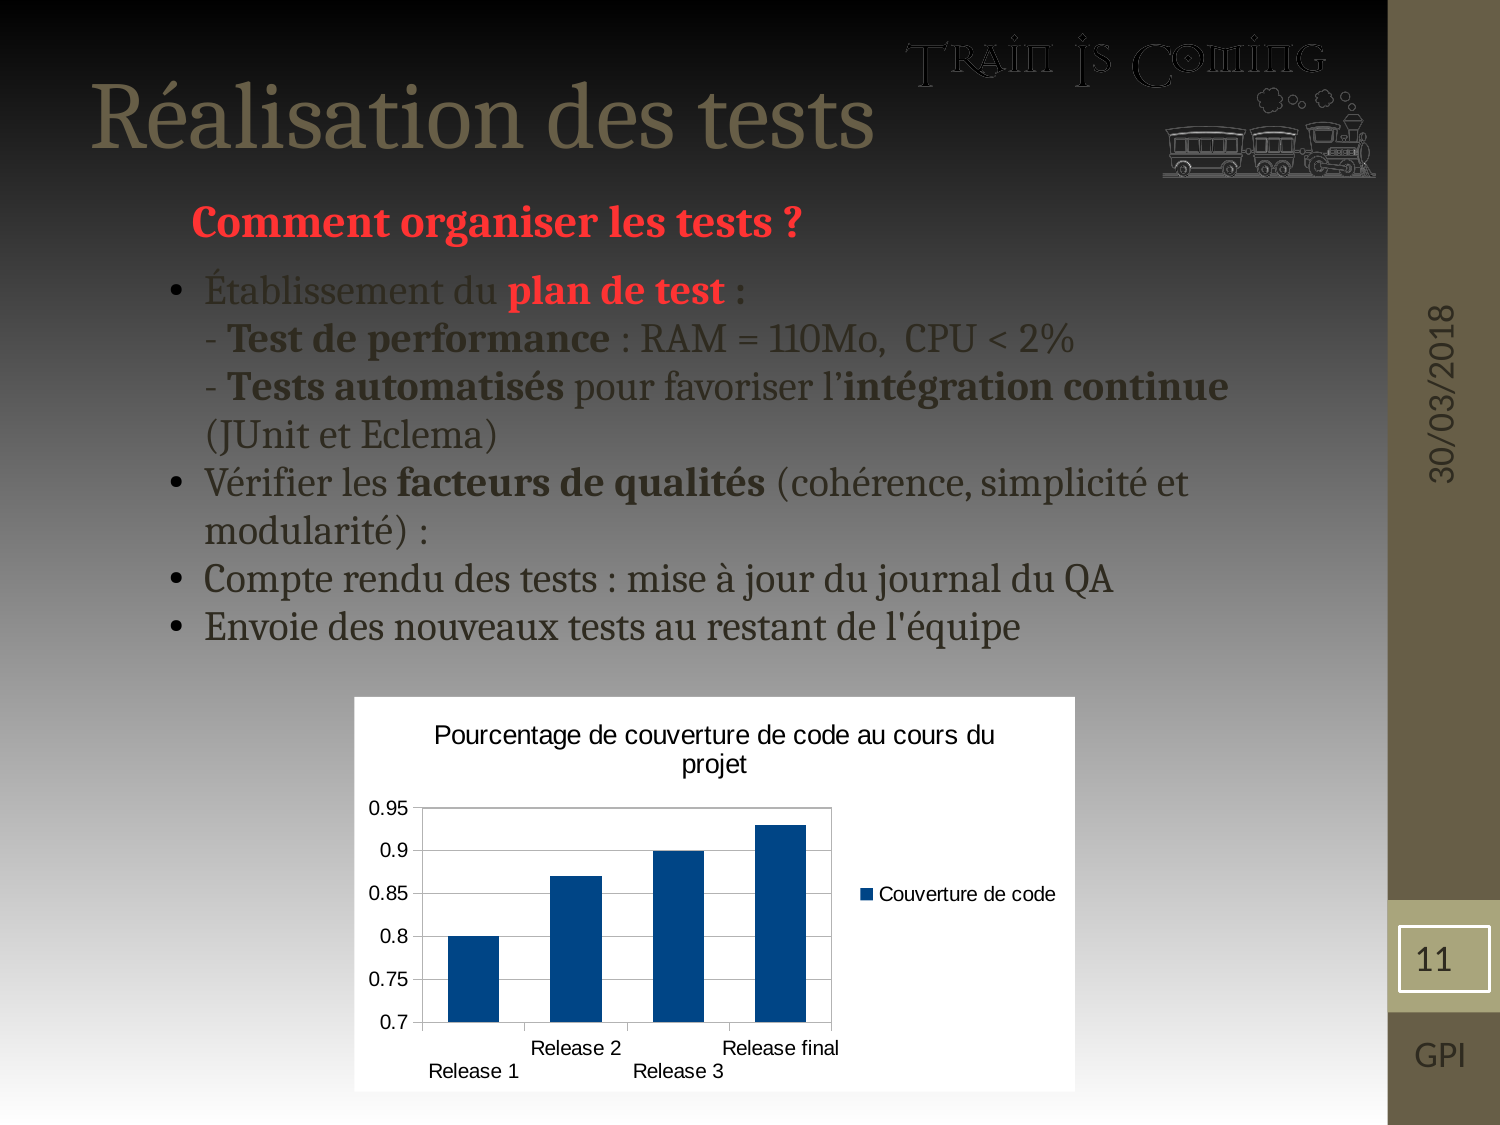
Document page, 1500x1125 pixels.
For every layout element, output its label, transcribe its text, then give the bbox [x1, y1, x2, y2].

picture [897, 11, 1376, 191]
text_box Comment organiser les tests ? [177, 188, 851, 272]
text_box Établissement du plan de test : - Test de performance : RAM = 110Mo, CPU < 2% - Tests automatisés pour favoriser l’intégration continue (JUnit et Eclema) Vérifier les facteurs de qualités (cohérence, simplicité et modularité) : Compte rendu des tests : mise à jour du journal du QA Envoie des nouveaux tests au restant de l'équipe [154, 259, 1323, 716]
chart [354, 696, 1075, 1092]
title Réalisation des tests [75, 45, 1325, 233]
slide_number 30/03/2018 [1408, 100, 1469, 501]
slide_number [1399, 926, 1490, 992]
text_box GPI [1399, 1023, 1483, 1083]
